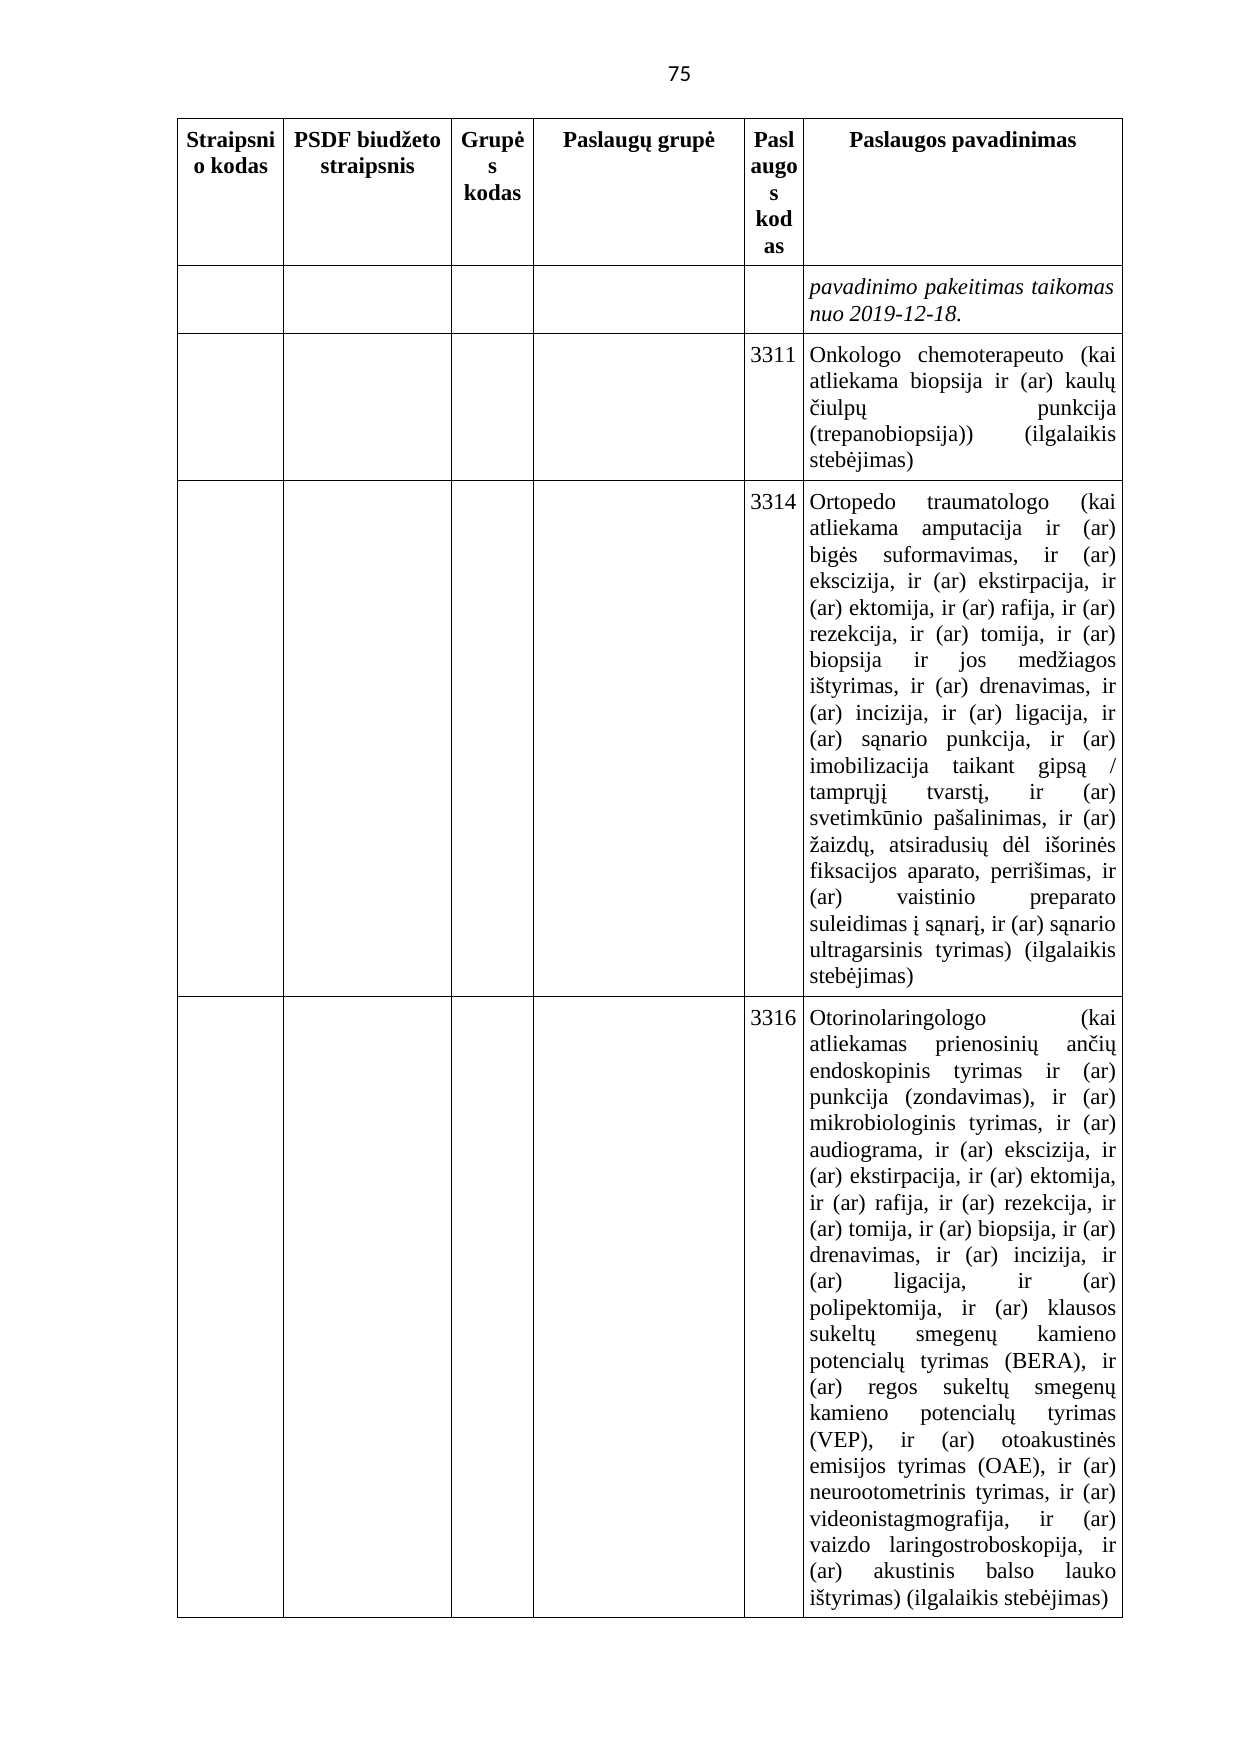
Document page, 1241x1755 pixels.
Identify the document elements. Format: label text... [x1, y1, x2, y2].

table_cell 3311 [745, 334, 803, 480]
table_cell [452, 266, 533, 333]
table_cell Otorinolaringologo (kai atliekamas prienosinių ančių endoskopinis tyrimas ir (ar) punkcija (zondavimas), ir (ar) mikrobiologinis tyrimas, ir (ar) audiograma, ir (ar) ekscizija, ir (ar) ekstirpacija, ir (ar) ektomija, ir (ar) rafija, ir (ar) rezekcija, ir (ar) tomija, ir (ar) biopsija, ir (ar) drenavimas, ir (ar) incizija, ir (ar) ligacija, ir (ar) polipektomija, ir (ar) klausos sukeltų smegenų kamieno potencialų tyrimas (BERA), ir (ar) regos sukeltų smegenų kamieno potencialų tyrimas (VEP), ir (ar) otoakustinės emisijos tyrimas (OAE), ir (ar) neurootometrinis tyrimas, ir (ar) videonistagmografija, ir (ar) vaizdo laringostroboskopija, ir (ar) akustinis balso lauko ištyrimas) (ilgalaikis stebėjimas) [804, 997, 1122, 1617]
table_cell [178, 997, 283, 1617]
table_cell pavadinimo pakeitimas taikomas nuo 2019-12-18. [804, 266, 1122, 333]
table_cell [284, 997, 451, 1617]
table_cell 3316 [745, 997, 803, 1617]
table_cell [452, 481, 533, 996]
table_cell Ortopedo traumatologo (kai atliekama amputacija ir (ar) bigės suformavimas, ir (ar) ekscizija, ir (ar) ekstirpacija, ir (ar) ektomija, ir (ar) rafija, ir (ar) rezekcija, ir (ar) tomija, ir (ar) biopsija ir jos medžiagos ištyrimas, ir (ar) drenavimas, ir (ar) incizija, ir (ar) ligacija, ir (ar) sąnario punkcija, ir (ar) imobilizacija taikant gipsą / tamprųjį tvarstį, ir (ar) svetimkūnio pašalinimas, ir (ar) žaizdų, atsiradusių dėl išorinės fiksacijos aparato, perrišimas, ir (ar) vaistinio preparato suleidimas į sąnarį, ir (ar) sąnario ultragarsinis tyrimas) (ilgalaikis stebėjimas) [804, 481, 1122, 996]
table_header Grupės kodas [452, 119, 533, 265]
table_cell [178, 334, 283, 480]
table_cell [452, 334, 533, 480]
table_cell [452, 997, 533, 1617]
table_header Paslaugų grupė [534, 119, 744, 265]
table_cell [284, 481, 451, 996]
table_header Straipsnio kodas [178, 119, 283, 265]
table_cell [534, 334, 744, 480]
table_cell 3314 [745, 481, 803, 996]
table_cell [284, 266, 451, 333]
table_cell [534, 997, 744, 1617]
table_header Paslaugos pavadinimas [804, 119, 1122, 265]
table_cell [178, 481, 283, 996]
table_cell Onkologo chemoterapeuto (kai atliekama biopsija ir (ar) kaulų čiulpų punkcija (trepanobiopsija)) (ilgalaikis stebėjimas) [804, 334, 1122, 480]
table_header Paslaugos kodas [745, 119, 803, 265]
table_cell [534, 481, 744, 996]
table_header PSDF biudžeto straipsnis [284, 119, 451, 265]
table_cell [178, 266, 283, 333]
table_cell [534, 266, 744, 333]
table_cell [284, 334, 451, 480]
table_cell [745, 266, 803, 333]
